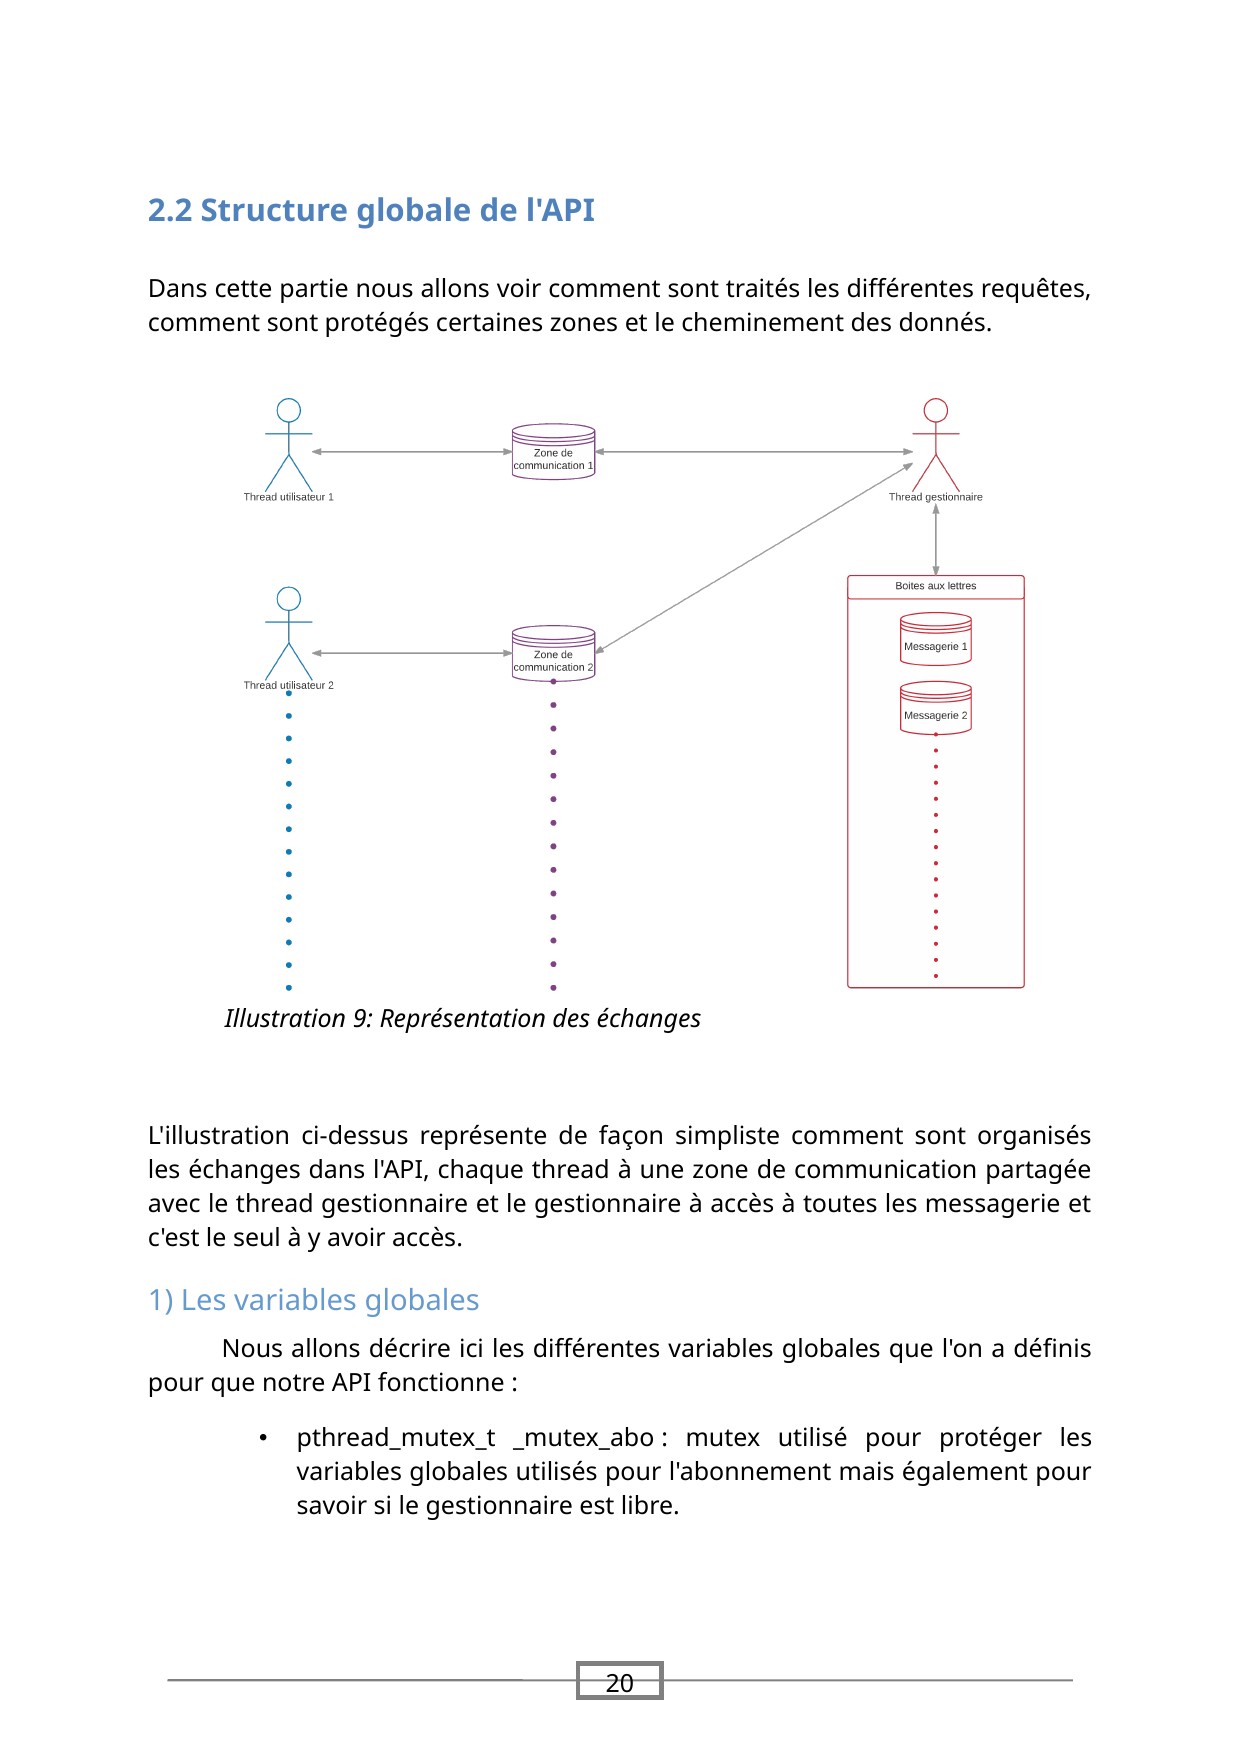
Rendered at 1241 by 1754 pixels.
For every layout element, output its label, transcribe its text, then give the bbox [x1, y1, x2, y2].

subtitle 1) Les variables globales [148, 1279, 1093, 1318]
list pthread_mutex_t _mutex_abo : mutex utilisé pour protéger les variables globales utilisés pour l'abonnement mais également pour savoir si le gestionnaire est libre. [259, 1420, 1093, 1522]
text Illustration 9: Représentation des échanges [224, 1002, 1036, 1035]
text Nous allons décrire ici les différentes variables globales que l'on a définis pour que notre API fonctionne : [148, 1331, 1093, 1399]
text Dans cette partie nous allons voir comment sont traités les différentes requêtes, comment sont protégés certaines zones et le cheminement des donnés. [148, 270, 1093, 338]
picture [224, 370, 1036, 1002]
subtitle 2.2 Structure globale de l'API [148, 188, 1093, 230]
text L'illustration ci-dessus représente de façon simpliste comment sont organisés les échanges dans l'API, chaque thread à une zone de communication partagée avec le thread gestionnaire et le gestionnaire à accès à toutes les messagerie et c'est le seul à y avoir accès. [148, 1117, 1093, 1254]
